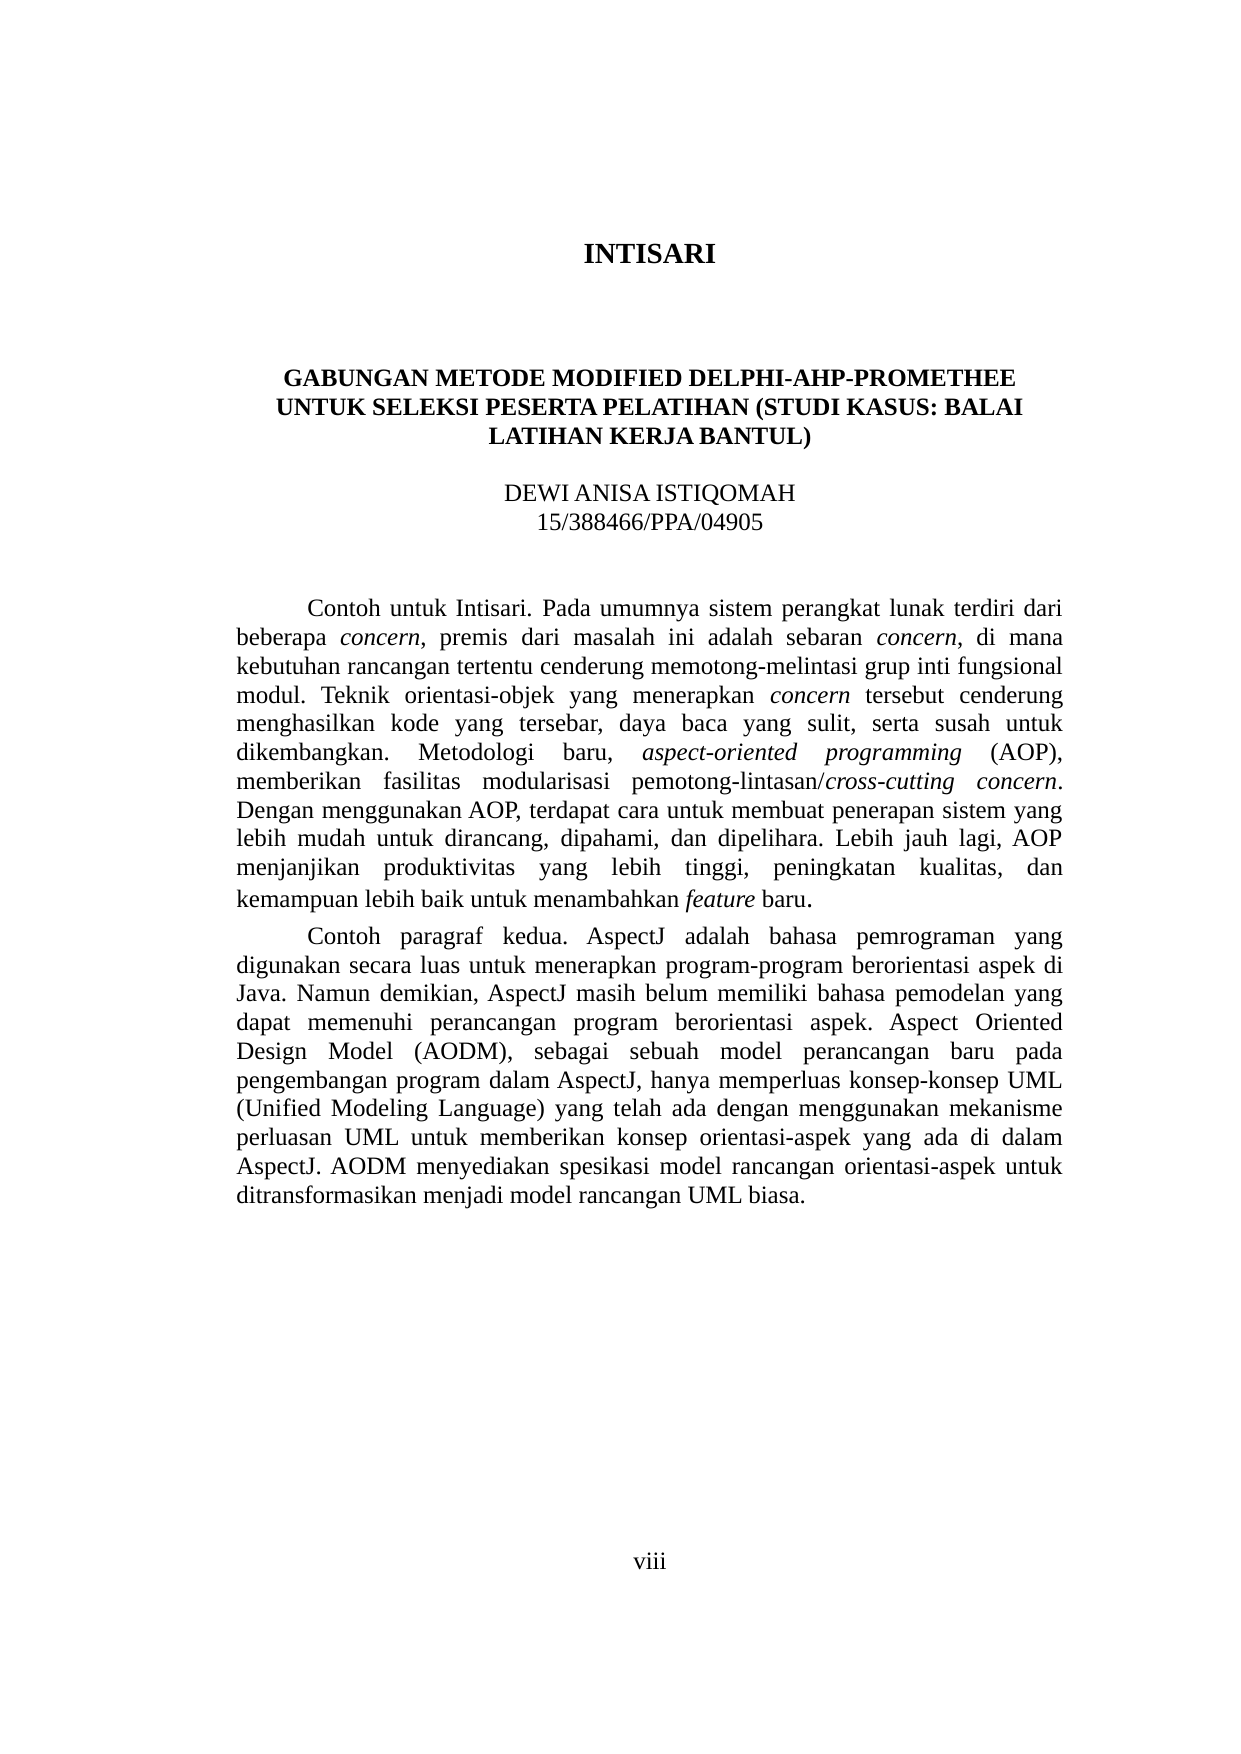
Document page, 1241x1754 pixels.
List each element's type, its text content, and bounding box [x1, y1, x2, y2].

text Contoh untuk Intisari. Pada umumnya sistem perangkat lunak terdiri dari beberapa concern, premis dari masalah ini adalah sebaran concern, di mana kebutuhan rancangan tertentu cenderung memotong-melintasi grup inti fungsional modul. Teknik orientasi-objek yang menerapkan concern tersebut cenderung menghasilkan kode yang tersebar, daya baca yang sulit, serta susah untuk dikembangkan. Metodologi baru, aspect-oriented programming (AOP), memberikan fasilitas modularisasi pemotong-lintasan/cross-cutting concern. Dengan menggunakan AOP, terdapat cara untuk membuat penerapan sistem yang lebih mudah untuk dirancang, dipahami, dan dipelihara. Lebih jauh lagi, AOP menjanjikan produktivitas yang lebih tinggi, peningkatan kualitas, dan kemampuan lebih baik untuk menambahkan feature baru. [236, 593, 1063, 915]
subtitle Intisari [236, 236, 1063, 270]
text DEWI ANISA ISTIQOMAH [236, 478, 1063, 507]
text 15/388466/PPA/04905 [236, 507, 1063, 536]
text Contoh paragraf kedua. AspectJ adalah bahasa pemrograman yang digunakan secara luas untuk menerapkan program-program berorientasi aspek di Java. Namun demikian, AspectJ masih belum memiliki bahasa pemodelan yang dapat memenuhi perancangan program berorientasi aspek. Aspect Oriented Design Model (AODM), sebagai sebuah model perancangan baru pada pengembangan program dalam AspectJ, hanya memperluas konsep-konsep UML (Unified Modeling Language) yang telah ada dengan menggunakan mekanisme perluasan UML untuk memberikan konsep orientasi-aspek yang ada di dalam AspectJ. AODM menyediakan spesikasi model rancangan orientasi-aspek untuk ditransformasikan menjadi model rancangan UML biasa. [236, 921, 1063, 1208]
text GABUNGAN METODE MODIFIED DELPHI-AHP-PROMETHEE UNTUK SELEKSI PESERTA PELATIHAN (STUDI KASUS: BALAI LATIHAN KERJA BANTUL) [236, 363, 1063, 450]
